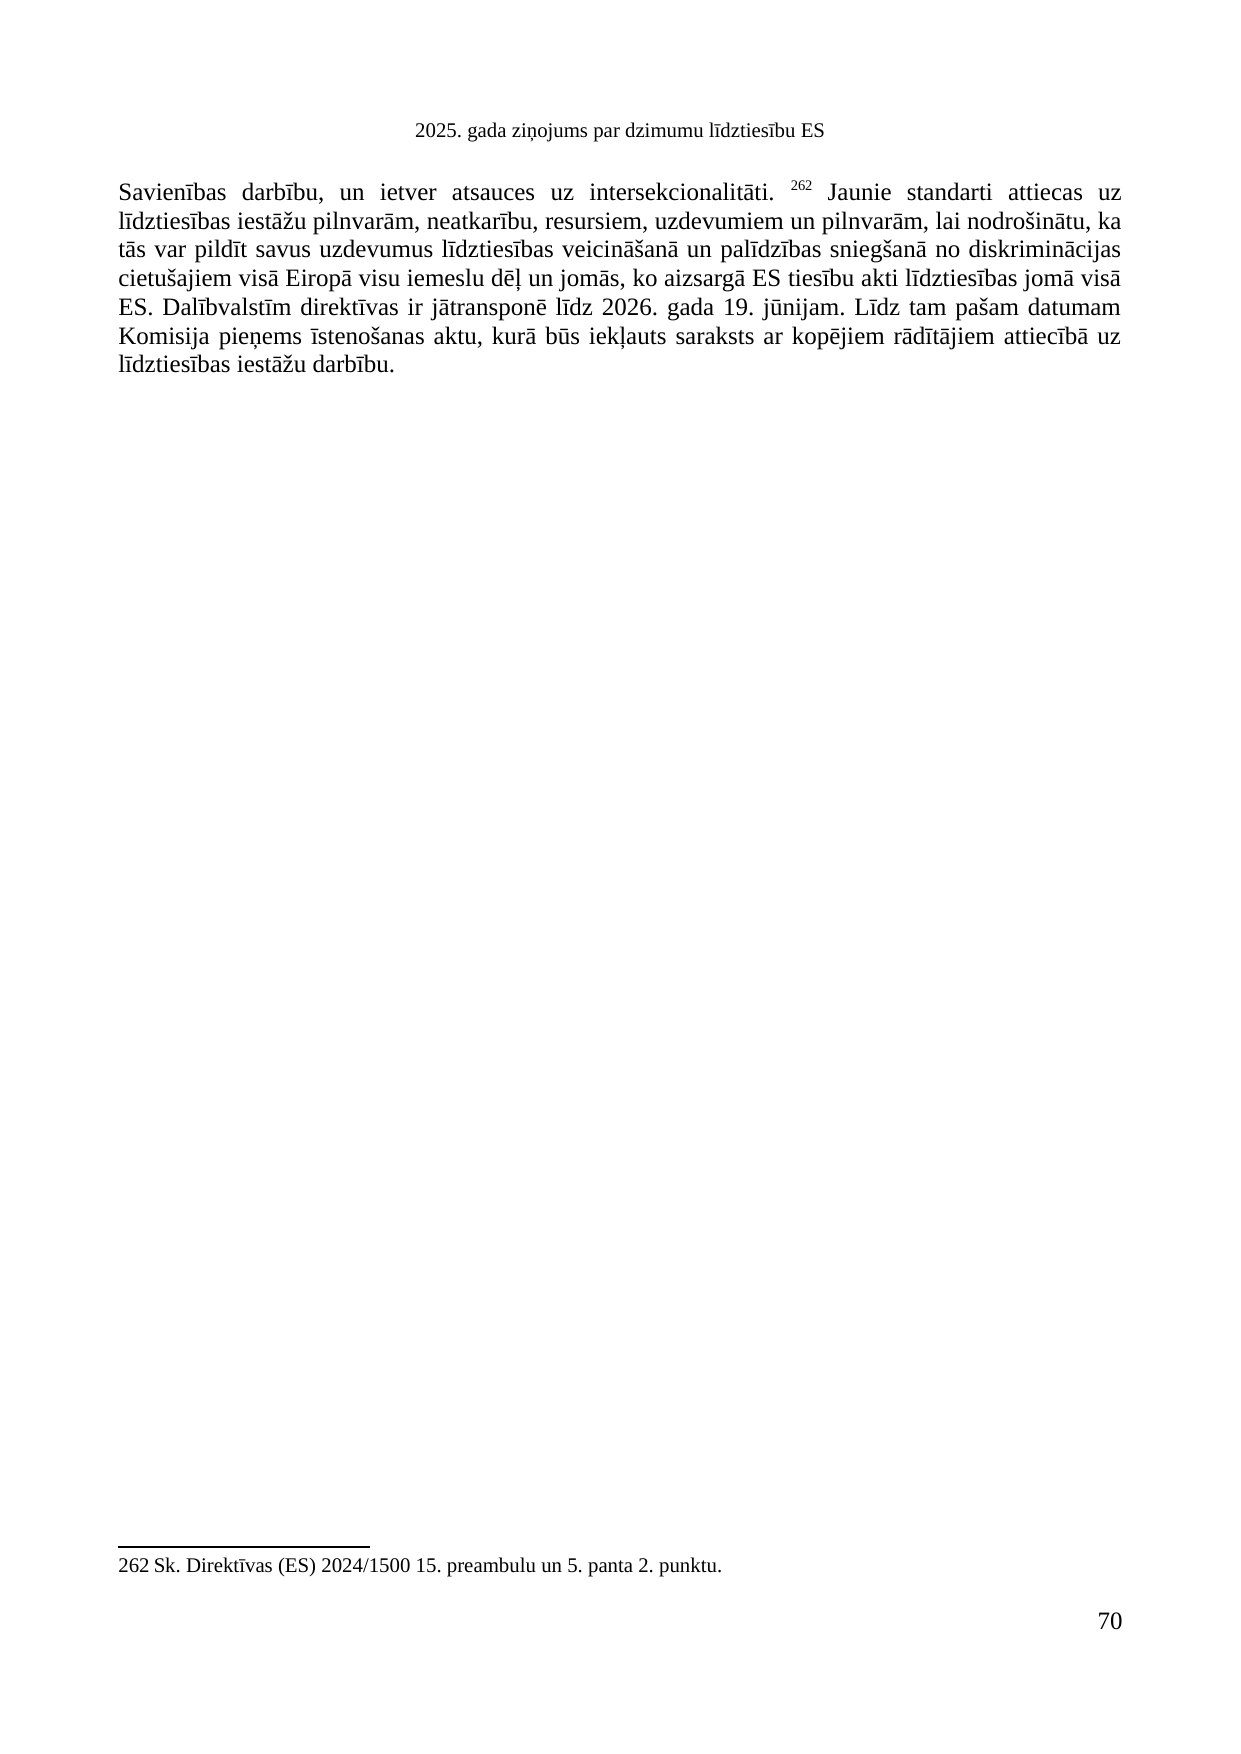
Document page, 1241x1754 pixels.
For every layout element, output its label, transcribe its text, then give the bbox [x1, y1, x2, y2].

text Savienības darbību, un ietver atsauces uz intersekcionalitāti. Jaunie standarti attiecas uz līdztiesības iestāžu pilnvarām, neatkarību, resursiem, uzdevumiem un pilnvarām, lai nodrošinātu, ka tās var pildīt savus uzdevumus līdztiesības veicināšanā un palīdzības sniegšanā no diskriminācijas cietušajiem visā Eiropā visu iemeslu dēļ un jomās, ko aizsargā ES tiesību akti līdztiesības jomā visā ES. Dalībvalstīm direktīvas ir jātransponē līdz 2026. gada 19. jūnijam. Līdz tam pašam datumam Komisija pieņems īstenošanas aktu, kurā būs iekļauts saraksts ar kopējiem rādītājiem attiecībā uz līdztiesības iestāžu darbību. [118, 177, 1122, 378]
text Sk. Direktīvas (ES) 2024/1500 15. preambulu un 5. panta 2. punktu. [118, 1553, 1122, 1577]
